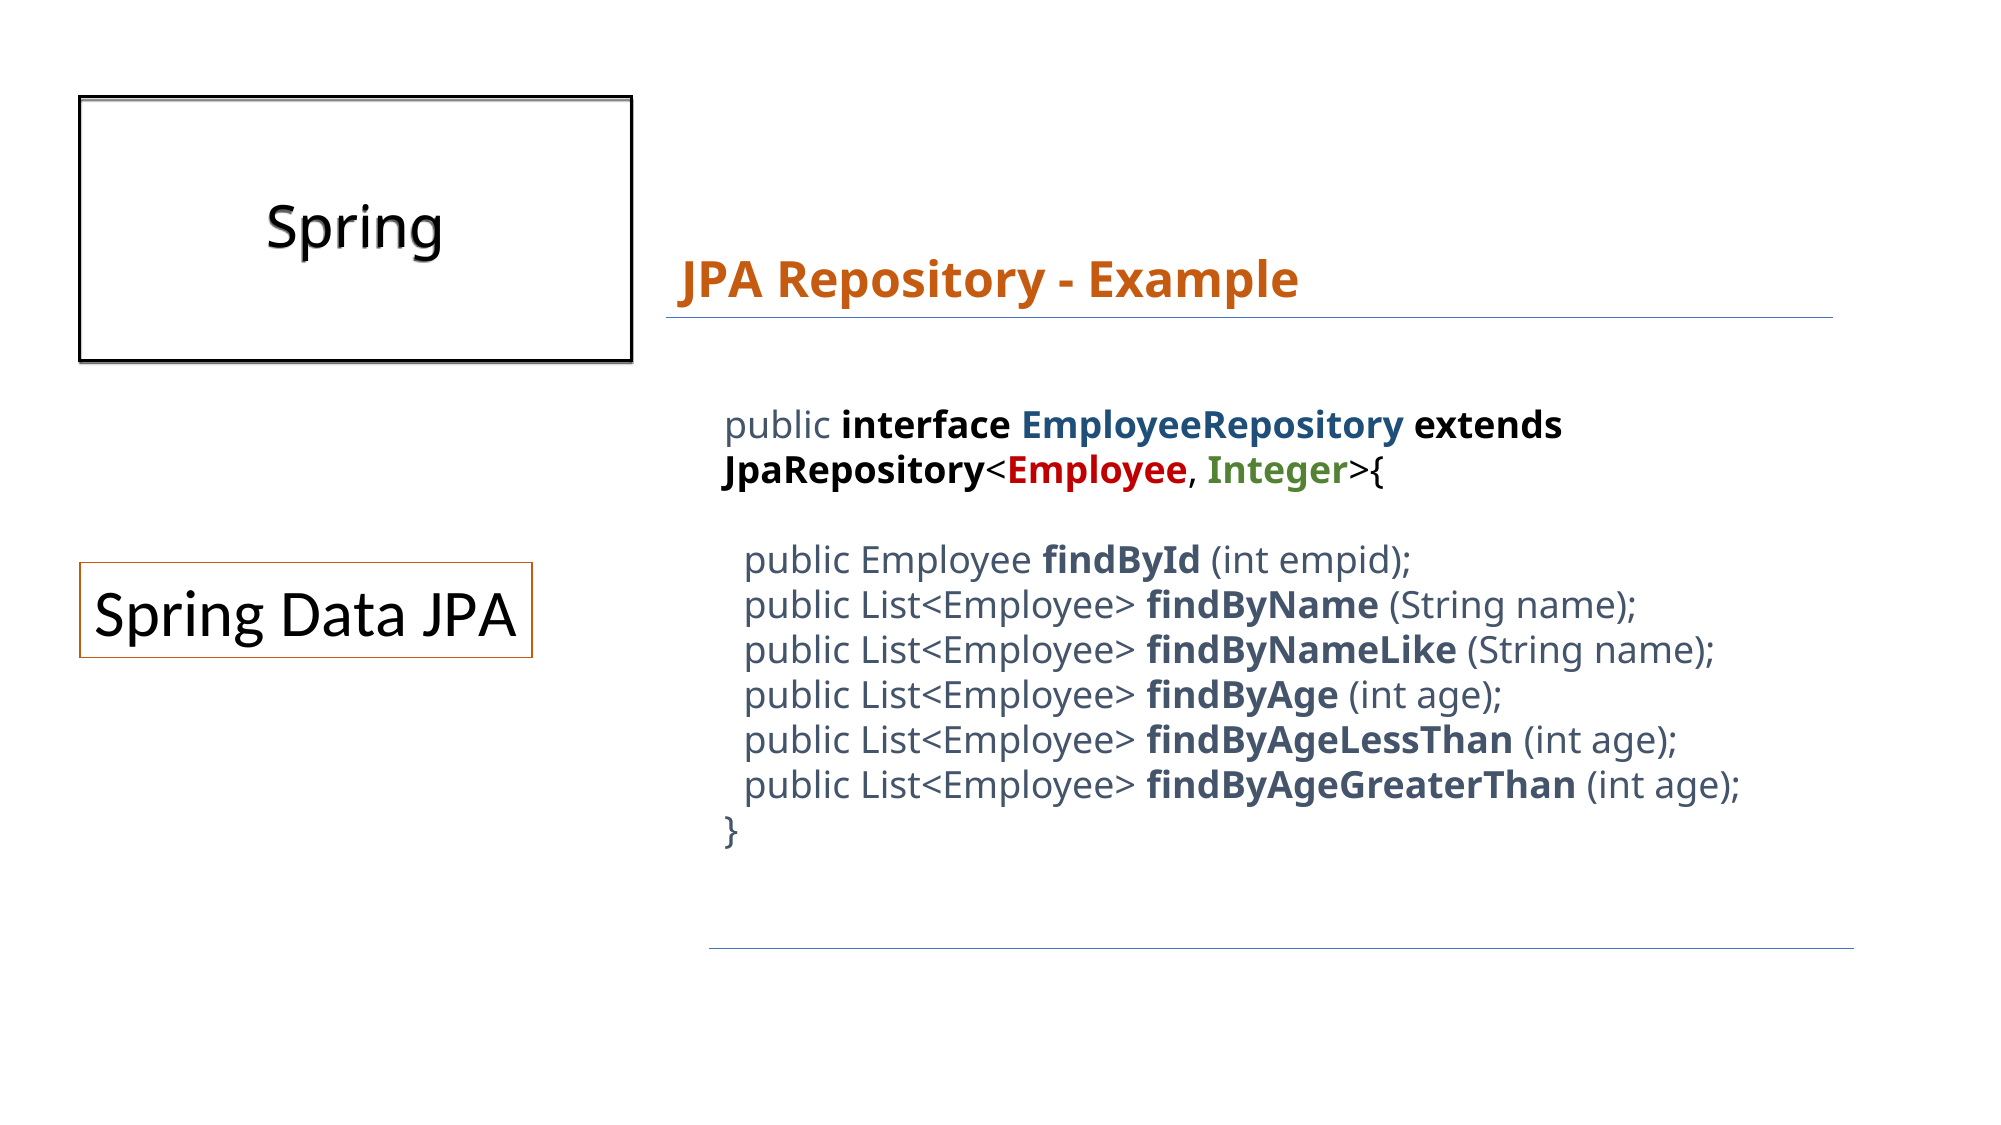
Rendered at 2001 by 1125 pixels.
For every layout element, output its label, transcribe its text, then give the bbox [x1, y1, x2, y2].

text_box Spring Data JPA [80, 562, 532, 658]
text_box public interface EmployeeRepository extends JpaRepository<Employee, Integer>{ public Employee findById (int empid); public List<Employee> findByName (String name); public List<Employee> findByNameLike (String name); public List<Employee> findByAge (int age); public List<Employee> findByAgeLessThan (int age); public List<Employee> findByAgeGreaterThan (int age); } [709, 393, 1851, 864]
title Spring [79, 96, 632, 361]
text_box JPA Repository - Example [666, 239, 1666, 316]
